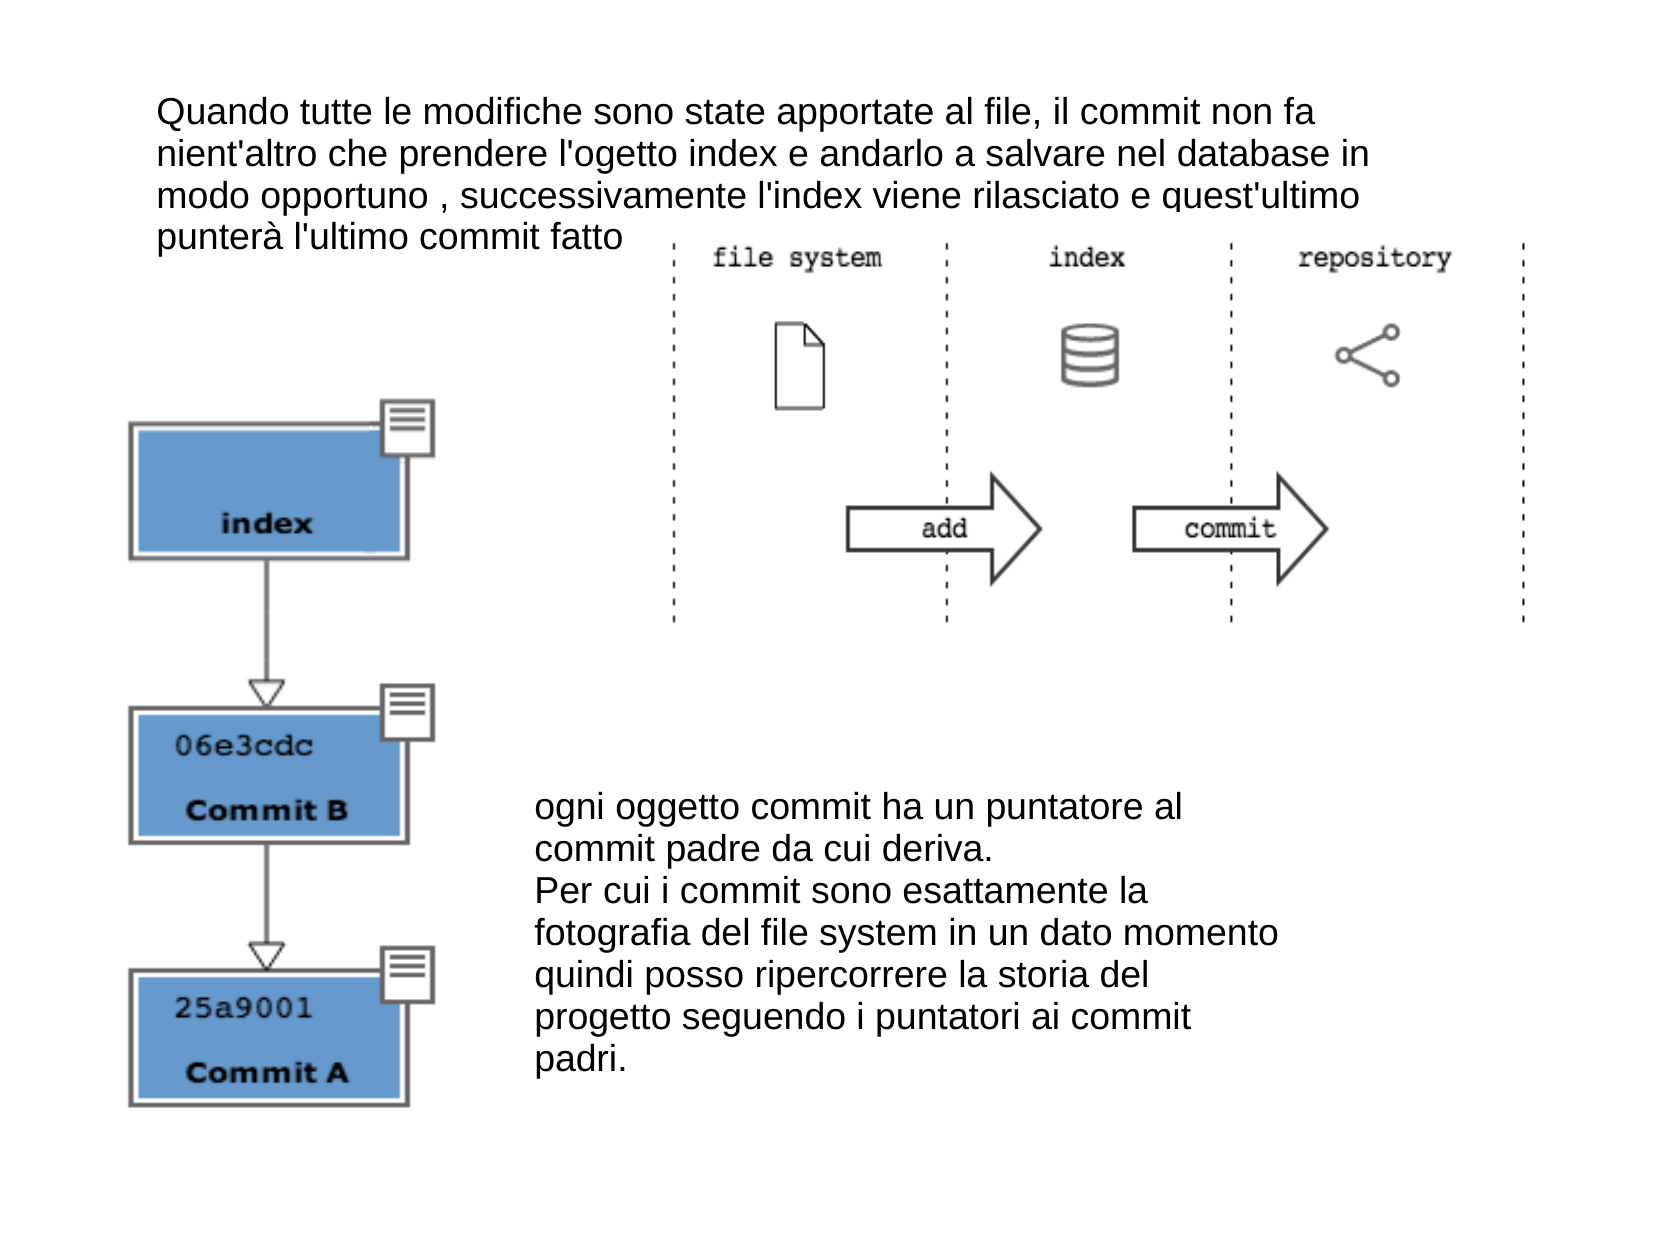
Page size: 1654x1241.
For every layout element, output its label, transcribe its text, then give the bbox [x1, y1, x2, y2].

picture [94, 377, 461, 1146]
picture [637, 212, 1571, 666]
text_box Quando tutte le modifiche sono state apportate al file, il commit non fa nient'altro che prendere l'ogetto index e andarlo a salvare nel database in modo opportuno , successivamente l'index viene rilasciato e quest'ultimo punterà l'ultimo commit fatto [141, 82, 1489, 266]
text_box ogni oggetto commit ha un puntatore al commit padre da cui deriva. Per cui i commit sono esattamente la fotografia del file system in un dato momento quindi posso ripercorrere la storia del progetto seguendo i puntatori ai commit padri. [519, 777, 1300, 1087]
